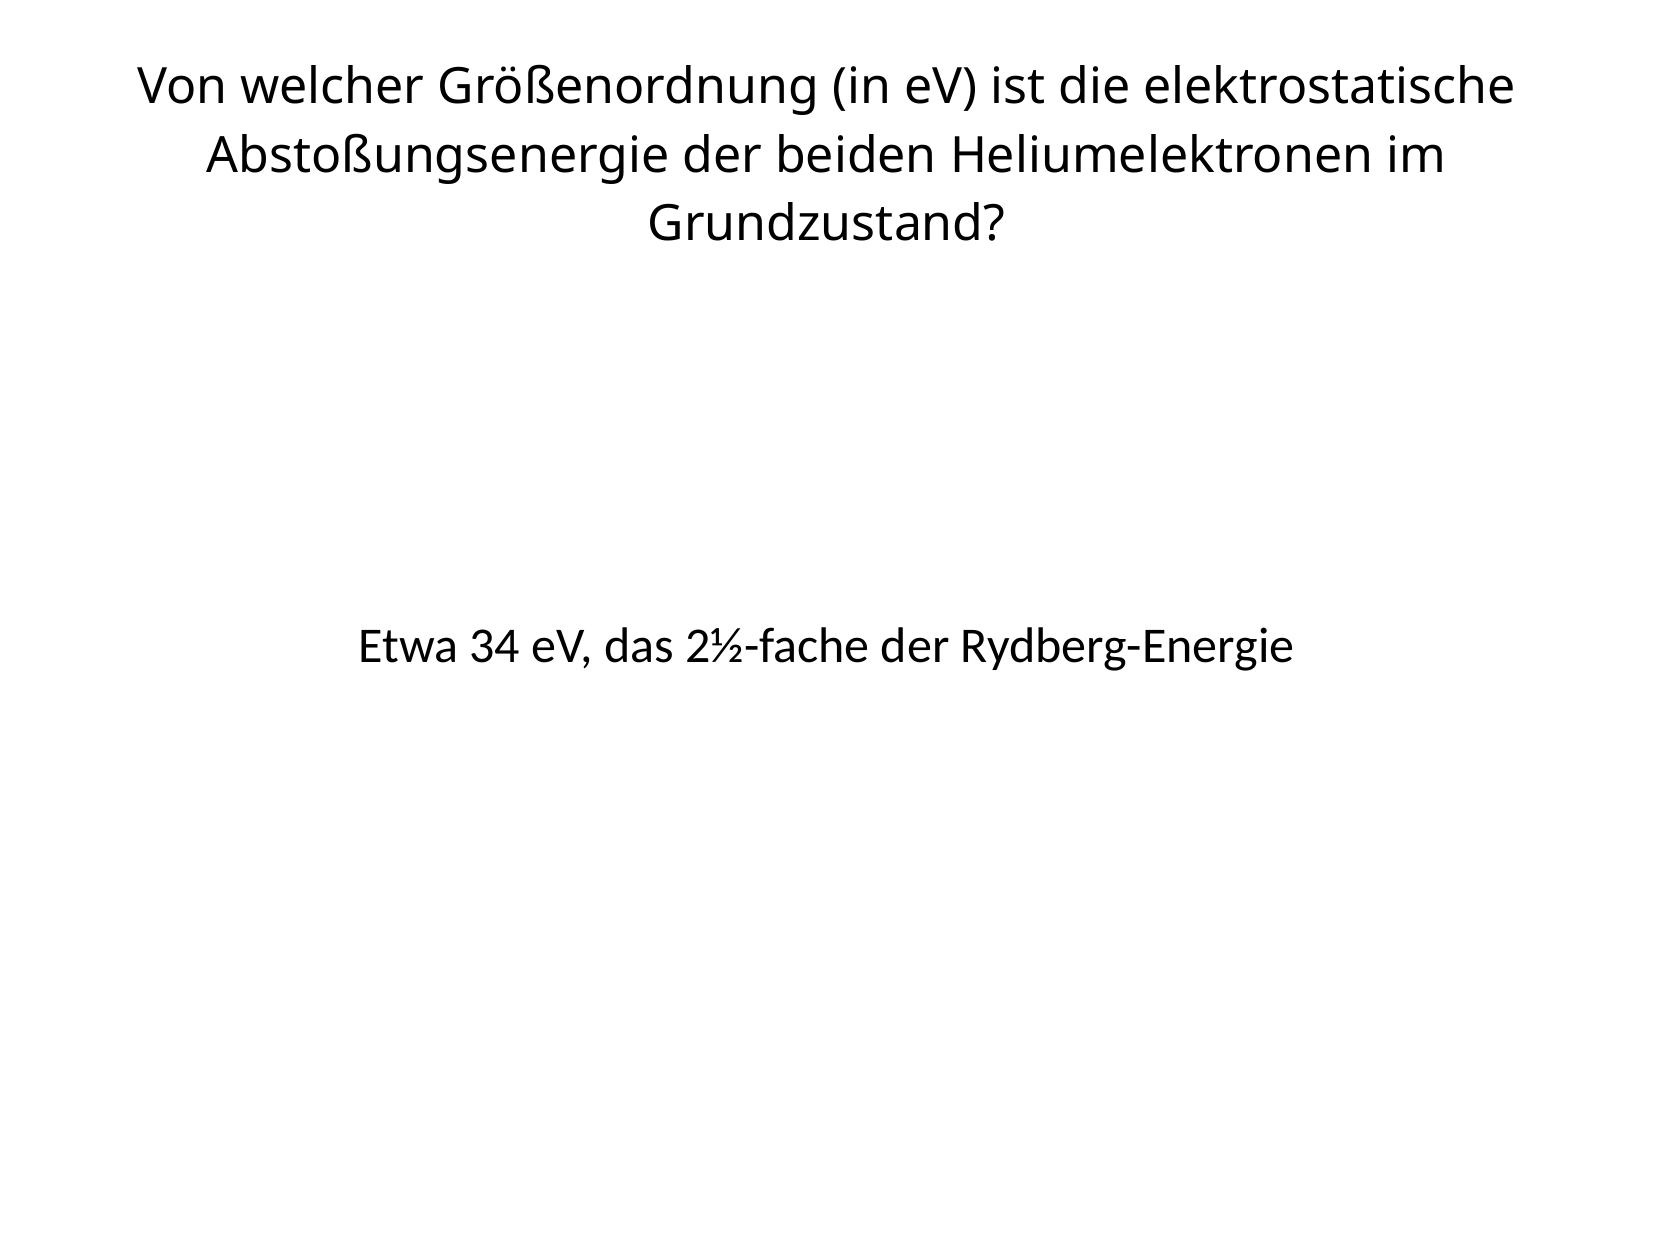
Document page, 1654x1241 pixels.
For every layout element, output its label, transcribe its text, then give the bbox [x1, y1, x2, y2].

subtitle Etwa 34 eV, das 2½-fache der Rydberg-Energie [82, 290, 1571, 1010]
title Von welcher Größenordnung (in eV) ist die elektrostatische Abstoßungsenergie der beiden Heliumelektronen im Grundzustand? [82, 49, 1571, 257]
